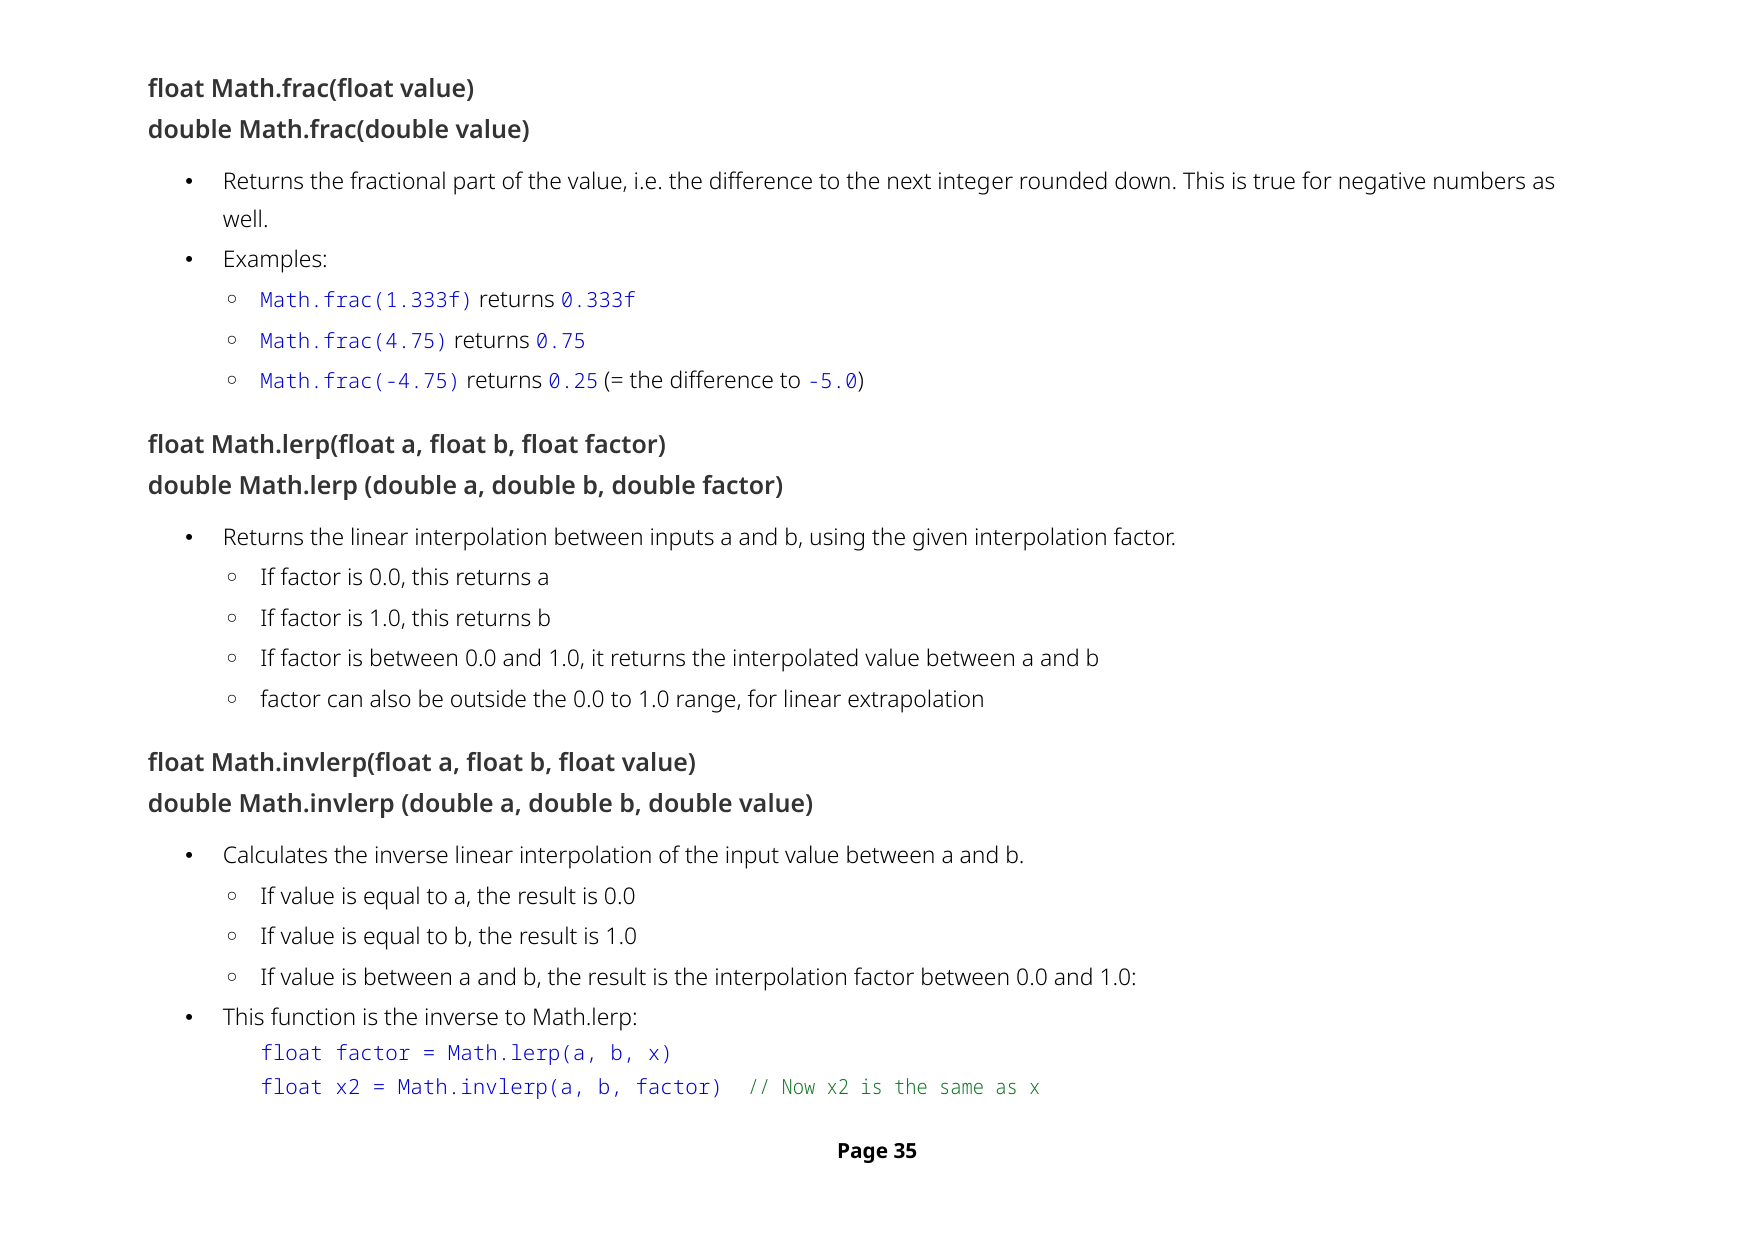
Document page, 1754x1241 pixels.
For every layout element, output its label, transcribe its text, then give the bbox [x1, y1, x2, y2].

list factor can also be outside the 0.0 to 1.0 range, for linear extrapolation [223, 682, 1606, 714]
list If value is equal to b, the result is 1.0 [223, 920, 1606, 951]
list Math.frac(4.75) returns 0.75 [223, 324, 1606, 355]
subtitle float Math.lerp(float a, float b, float factor) double Math.lerp (double a, double b, double factor) [148, 427, 1606, 502]
list If factor is 1.0, this returns b [223, 602, 1606, 633]
list Returns the linear interpolation between inputs a and b, using the given interpolation factor. [185, 521, 1606, 552]
list If factor is between 0.0 and 1.0, it returns the interpolated value between a and b [223, 642, 1606, 673]
subtitle float Math.frac(float value) double Math.frac(double value) [148, 71, 1606, 146]
list Calculates the inverse linear interpolation of the input value between a and b. [185, 839, 1606, 870]
list If factor is 0.0, this returns a [223, 561, 1606, 592]
list Returns the fractional part of the value, i.e. the difference to the next integer rounded down. This is true for negative numbers as well. [185, 165, 1606, 234]
list If value is equal to a, the result is 0.0 [223, 879, 1606, 911]
list If value is between a and b, the result is the interpolation factor between 0.0 and 1.0: [223, 960, 1606, 992]
list Examples: [185, 243, 1606, 274]
list This function is the inverse to Math.lerp: float factor = Math.lerp(a, b, x) float x2 = Math.invlerp(a, b, factor) // Now x2 is the same as x [185, 1001, 1606, 1100]
list Math.frac(1.333f) returns 0.333f [223, 283, 1606, 314]
subtitle float Math.invlerp(float a, float b, float value) double Math.invlerp (double a, double b, double value) [148, 745, 1606, 820]
list Math.frac(-4.75) returns 0.25 (= the difference to -5.0) [223, 364, 1606, 395]
